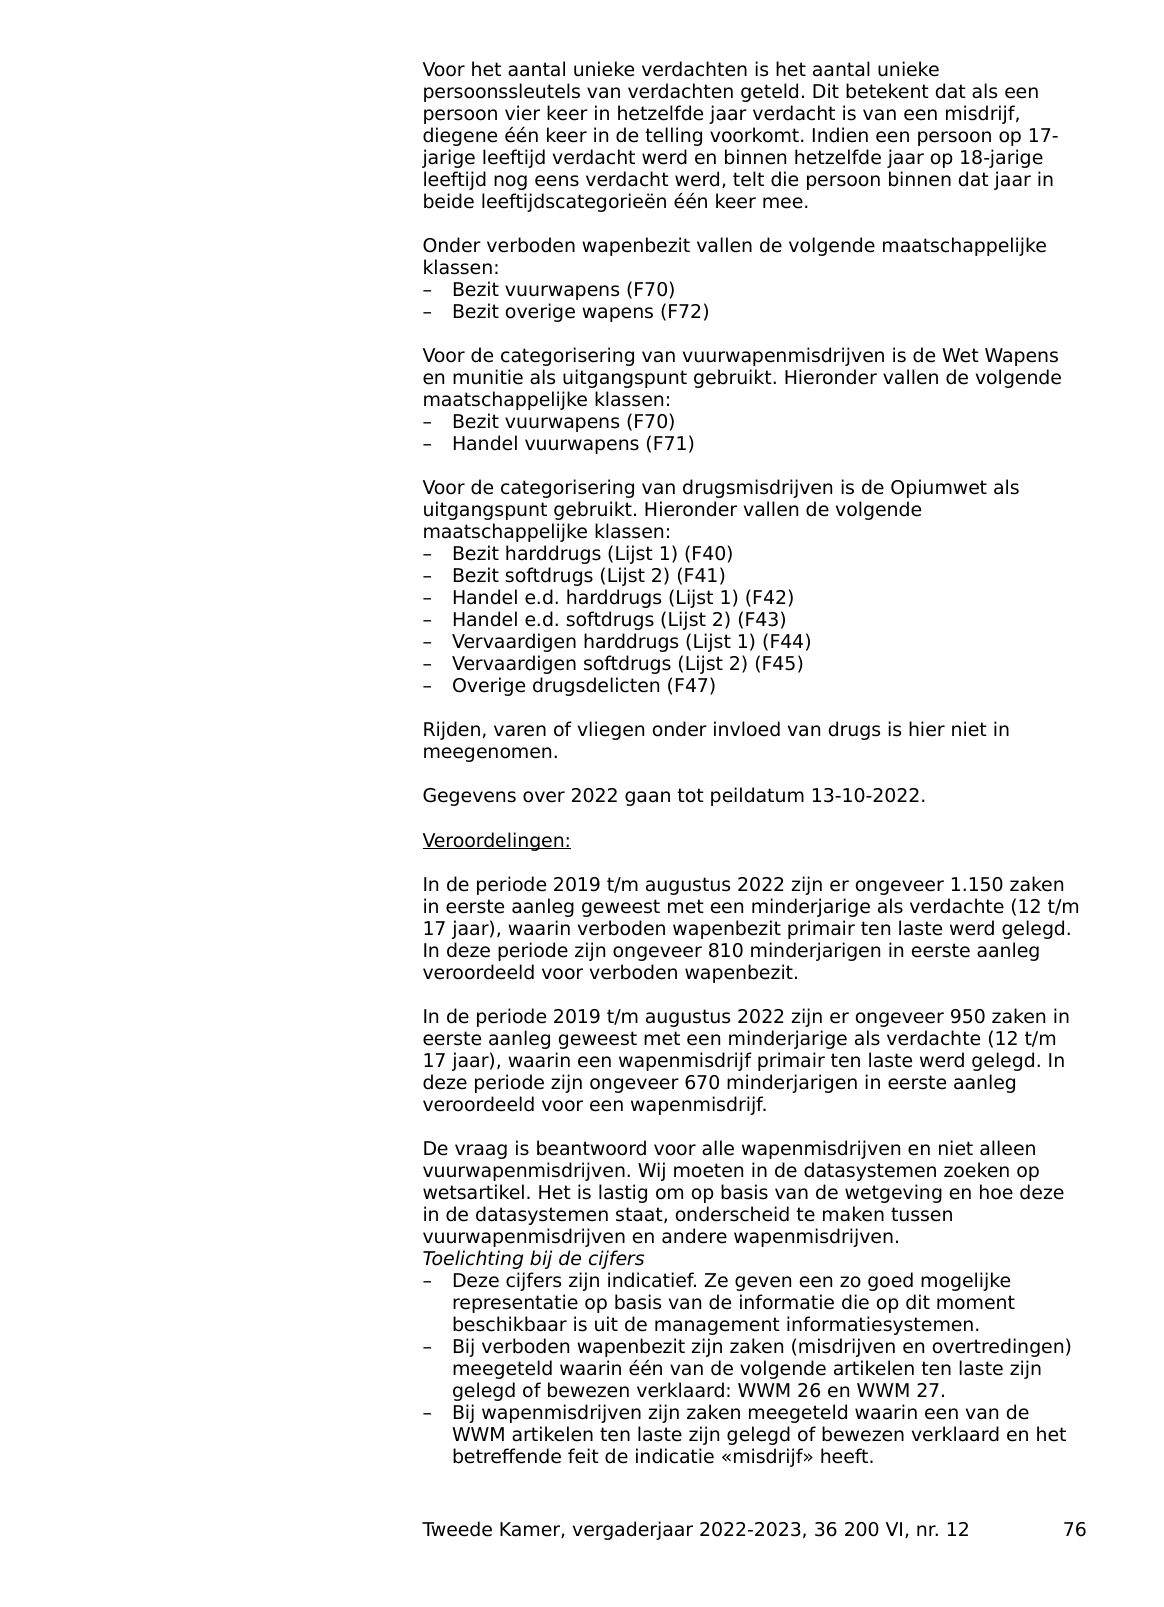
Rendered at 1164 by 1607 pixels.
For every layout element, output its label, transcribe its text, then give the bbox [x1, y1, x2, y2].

text Onder verboden wapenbezit vallen de volgende maatschappelijke klassen: [422, 235, 1087, 279]
text – Bij verboden wapenbezit zijn zaken (misdrijven en overtredingen) meegeteld waarin één van de volgende artikelen ten laste zijn gelegd of bewezen verklaard: WWM 26 en WWM 27. [422, 1336, 1087, 1402]
text – Bezit softdrugs (Lijst 2) (F41) [422, 565, 1087, 587]
text – Bezit vuurwapens (F70) [422, 411, 1087, 433]
text Voor de categorisering van drugsmisdrijven is de Opiumwet als uitgangspunt gebruikt. Hieronder vallen de volgende maatschappelijke klassen: [422, 477, 1087, 543]
text – Bezit overige wapens (F72) [422, 301, 1087, 323]
subtitle Veroordelingen: [422, 829, 1087, 852]
text Gegevens over 2022 gaan tot peildatum 13-10-2022. [422, 785, 1087, 807]
text – Vervaardigen harddrugs (Lijst 1) (F44) [422, 631, 1087, 653]
text – Handel e.d. softdrugs (Lijst 2) (F43) [422, 609, 1087, 631]
text Voor de categorisering van vuurwapenmisdrijven is de Wet Wapens en munitie als uitgangspunt gebruikt. Hieronder vallen de volgende maatschappelijke klassen: [422, 345, 1087, 411]
text – Bezit vuurwapens (F70) [422, 279, 1087, 301]
text In de periode 2019 t/m augustus 2022 zijn er ongeveer 1.150 zaken in eerste aanleg geweest met een minderjarige als verdachte (12 t/m 17 jaar), waarin verboden wapenbezit primair ten laste werd gelegd. In deze periode zijn ongeveer 810 minderjarigen in eerste aanleg veroordeeld voor verboden wapenbezit. [422, 874, 1087, 984]
text Toelichting bij de cijfers [422, 1248, 1087, 1270]
text – Deze cijfers zijn indicatief. Ze geven een zo goed mogelijke representatie op basis van de informatie die op dit moment beschikbaar is uit de management informatiesystemen. [422, 1270, 1087, 1336]
text – Bezit harddrugs (Lijst 1) (F40) [422, 543, 1087, 565]
text Rijden, varen of vliegen onder invloed van drugs is hier niet in meegenomen. [422, 719, 1087, 763]
text – Handel vuurwapens (F71) [422, 433, 1087, 455]
text De vraag is beantwoord voor alle wapenmisdrijven en niet alleen vuurwapenmisdrijven. Wij moeten in de datasystemen zoeken op wetsartikel. Het is lastig om op basis van de wetgeving en hoe deze in de datasystemen staat, onderscheid te maken tussen vuurwapenmisdrijven en andere wapenmisdrijven. [422, 1138, 1087, 1248]
text – Overige drugsdelicten (F47) [422, 675, 1087, 697]
text – Handel e.d. harddrugs (Lijst 1) (F42) [422, 587, 1087, 609]
text Voor het aantal unieke verdachten is het aantal unieke persoonssleutels van verdachten geteld. Dit betekent dat als een persoon vier keer in hetzelfde jaar verdacht is van een misdrijf, diegene één keer in de telling voorkomt. Indien een persoon op 17-jarige leeftijd verdacht werd en binnen hetzelfde jaar op 18-jarige leeftijd nog eens verdacht werd, telt die persoon binnen dat jaar in beide leeftijdscategorieën één keer mee. [422, 59, 1087, 213]
text – Vervaardigen softdrugs (Lijst 2) (F45) [422, 653, 1087, 675]
text – Bij wapenmisdrijven zijn zaken meegeteld waarin een van de WWM artikelen ten laste zijn gelegd of bewezen verklaard en het betreffende feit de indicatie «misdrijf» heeft. [422, 1402, 1087, 1468]
text In de periode 2019 t/m augustus 2022 zijn er ongeveer 950 zaken in eerste aanleg geweest met een minderjarige als verdachte (12 t/m 17 jaar), waarin een wapenmisdrijf primair ten laste werd gelegd. In deze periode zijn ongeveer 670 minderjarigen in eerste aanleg veroordeeld voor een wapenmisdrijf. [422, 1006, 1087, 1116]
